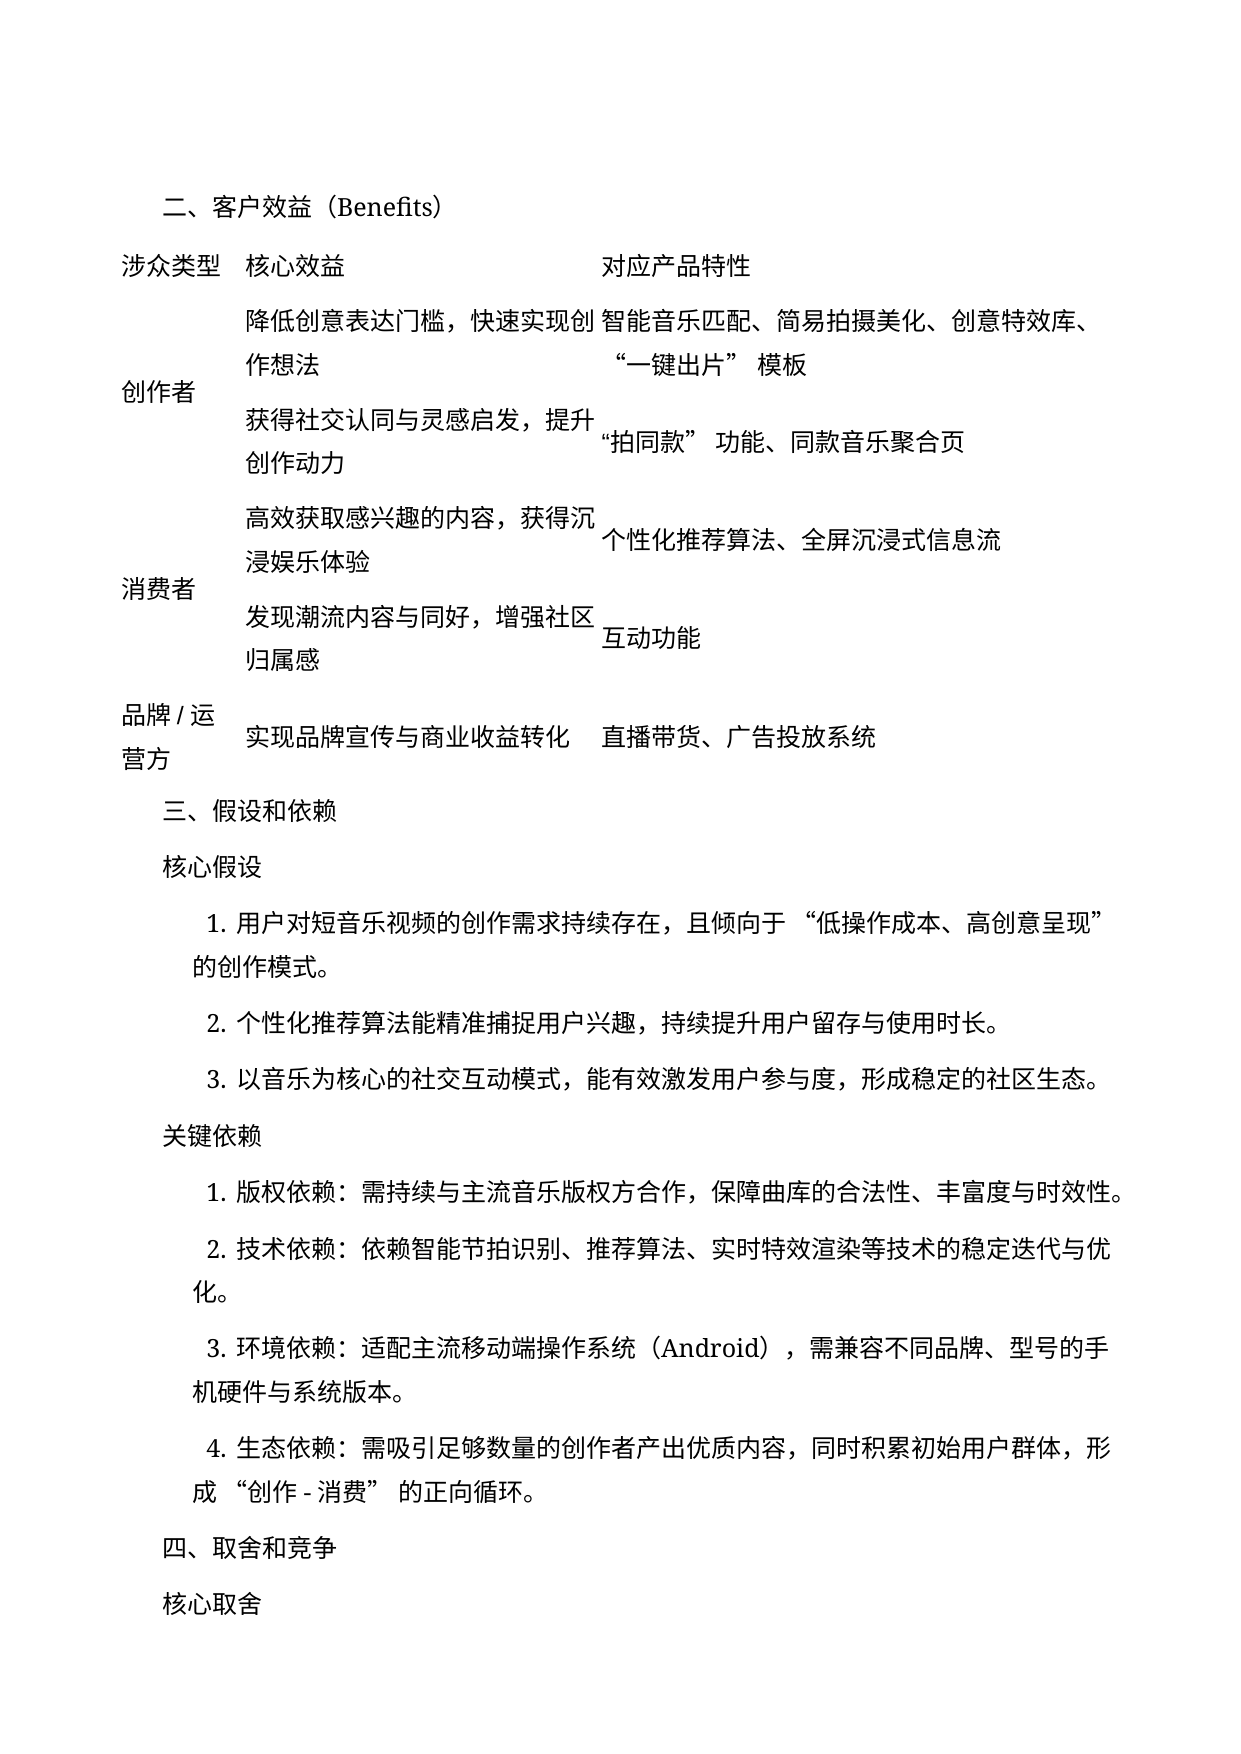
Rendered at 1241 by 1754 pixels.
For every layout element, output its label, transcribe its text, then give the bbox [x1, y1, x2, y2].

list 版权依赖：需持续与主流音乐版权方合作，保障曲库的合法性、丰富度与时效性。 [162, 1173, 1122, 1209]
table_cell 智能音乐匹配、简易拍摄美化、创意特效库、“一键出片” 模板 [599, 293, 1122, 391]
table_cell 获得社交认同与灵感启发，提升创作动力 [242, 391, 598, 489]
list 个性化推荐算法能精准捕捉用户兴趣，持续提升用户留存与使用时长。 [162, 1004, 1122, 1040]
table_cell 消费者 [118, 489, 242, 686]
list 用户对短音乐视频的创作需求持续存在，且倾向于 “低操作成本、高创意呈现” 的创作模式。 [162, 904, 1122, 983]
table_cell 创作者 [118, 293, 242, 489]
table_cell 发现潮流内容与同好，增强社区归属感 [242, 588, 598, 686]
list 环境依赖：适配主流移动端操作系统（Android），需兼容不同品牌、型号的手机硬件与系统版本。 [162, 1329, 1122, 1408]
table_cell 实现品牌宣传与商业收益转化 [242, 686, 598, 785]
text 四、取舍和竞争 [118, 1528, 1122, 1565]
table_header 涉众类型 [118, 238, 242, 292]
text 关键依赖 [118, 1116, 1122, 1153]
table_cell 个性化推荐算法、全屏沉浸式信息流 [599, 489, 1122, 588]
table_cell 直播带货、广告投放系统 [599, 686, 1122, 785]
text 三、假设和依赖 [118, 791, 1122, 827]
table_cell 高效获取感兴趣的内容，获得沉浸娱乐体验 [242, 489, 598, 588]
text 二、客户效益（Benefits） [118, 188, 1122, 224]
table_header 对应产品特性 [599, 238, 1122, 292]
list 生态依赖：需吸引足够数量的创作者产出优质内容，同时积累初始用户群体，形成 “创作 - 消费” 的正向循环。 [162, 1429, 1122, 1508]
table_cell 互动功能 [599, 588, 1122, 686]
table_cell 品牌 / 运营方 [118, 686, 242, 785]
list 以音乐为核心的社交互动模式，能有效激发用户参与度，形成稳定的社区生态。 [162, 1060, 1122, 1096]
table_header 核心效益 [242, 238, 598, 292]
list 技术依赖：依赖智能节拍识别、推荐算法、实时特效渲染等技术的稳定迭代与优化。 [162, 1229, 1122, 1309]
table_cell 降低创意表达门槛，快速实现创作想法 [242, 293, 598, 391]
text 核心假设 [118, 847, 1122, 884]
table_cell “拍同款” 功能、同款音乐聚合页 [599, 391, 1122, 489]
text 核心取舍 [118, 1585, 1122, 1621]
